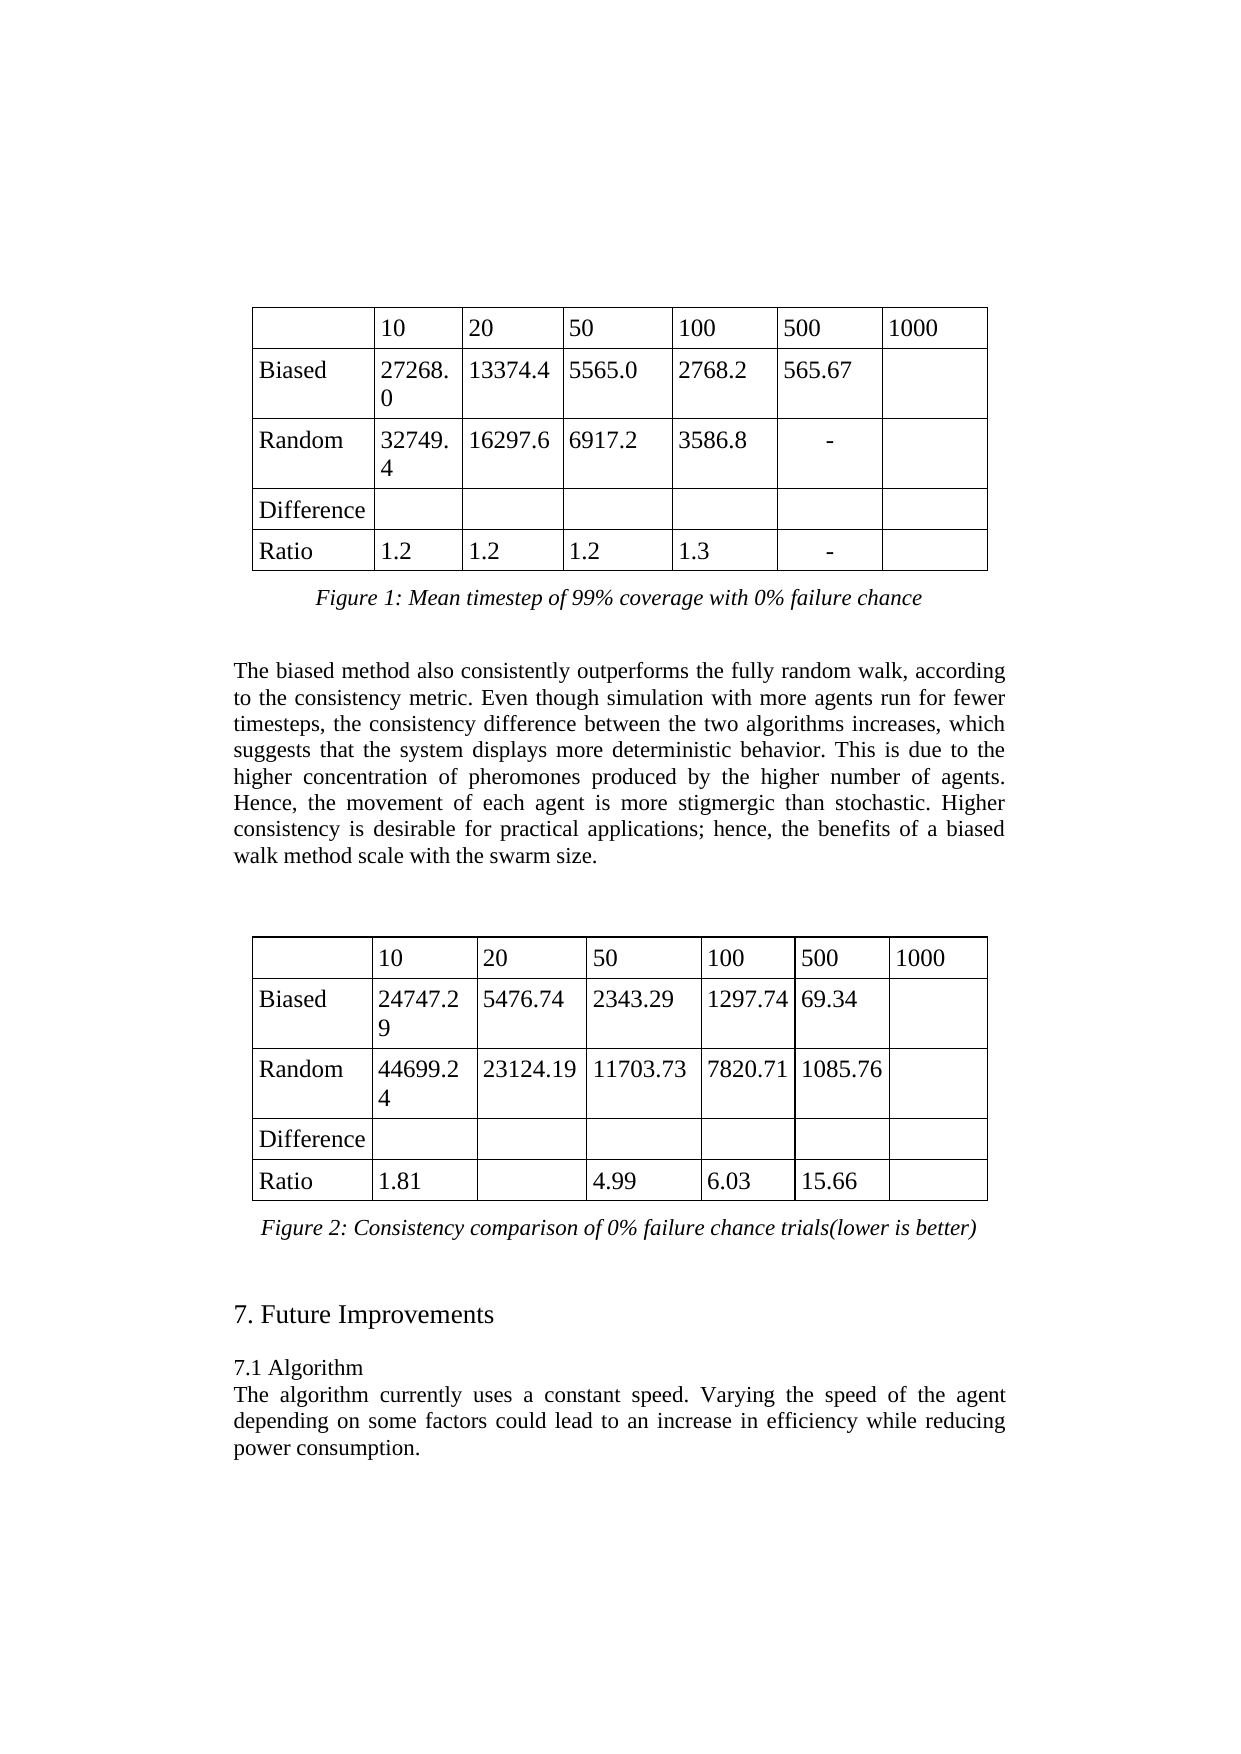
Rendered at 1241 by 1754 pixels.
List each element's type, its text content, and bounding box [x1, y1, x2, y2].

text Figure 2: Consistency comparison of 0% failure chance trials(lower is better) [253, 1214, 987, 1240]
table_cell 7820.71 [702, 1049, 794, 1118]
table_cell [373, 1119, 477, 1159]
table_cell 69.34 [796, 979, 889, 1048]
table_cell [883, 349, 987, 418]
table_cell [463, 489, 563, 529]
table_cell [478, 1119, 586, 1159]
table_cell [673, 489, 777, 529]
table_cell [702, 1119, 794, 1159]
table_cell Biased [253, 349, 374, 418]
table_cell - [778, 419, 882, 488]
subtitle The biased method also consistently outperforms the fully random walk, according to the consistency metric. Even though simulation with more agents run for fewer timesteps, the consistency difference between the two algorithms increases, which suggests that the system displays more deterministic behavior. This is due to the higher concentration of pheromones produced by the higher number of agents. Hence, the movement of each agent is more stigmergic than stochastic. Higher consistency is desirable for practical applications; hence, the benefits of a biased walk method scale with the swarm size. [233, 657, 1007, 868]
table_cell 44699.24 [373, 1049, 477, 1118]
table_cell [883, 530, 987, 570]
table_header 10 [373, 938, 477, 978]
table_header 500 [796, 938, 889, 978]
table_cell Difference [253, 489, 374, 529]
table_cell 1.2 [375, 530, 462, 570]
table_cell 27268.0 [375, 349, 462, 418]
table_cell 4.99 [587, 1160, 701, 1200]
table_header 1000 [883, 308, 987, 348]
table_header 500 [778, 308, 882, 348]
text Figure 1: Mean timestep of 99% coverage with 0% failure chance [253, 584, 987, 610]
table_cell Ratio [253, 1160, 372, 1200]
table_cell 1.2 [463, 530, 563, 570]
table_header 10 [375, 308, 462, 348]
table_header [253, 938, 372, 978]
table_cell Difference [253, 1119, 372, 1159]
table_cell 15.66 [796, 1160, 889, 1200]
text The algorithm currently uses a constant speed. Varying the speed of the agent depending on some factors could lead to an increase in efficiency while reducing power consumption. [233, 1381, 1007, 1460]
table_cell 565.67 [778, 349, 882, 418]
table_cell Biased [253, 979, 372, 1048]
table_header 20 [463, 308, 563, 348]
subtitle Algorithm [233, 1354, 1007, 1381]
table_cell [890, 1119, 987, 1159]
table_cell [883, 419, 987, 488]
table_cell 32749.4 [375, 419, 462, 488]
table_header 1000 [890, 938, 987, 978]
table_cell 1085.76 [796, 1049, 889, 1118]
table_cell 13374.4 [463, 349, 563, 418]
table_header 20 [478, 938, 586, 978]
table_cell 1.81 [373, 1160, 477, 1200]
table_cell 2343.29 [587, 979, 701, 1048]
table_cell 1.2 [564, 530, 672, 570]
table_cell 1297.74 [702, 979, 794, 1048]
table_cell [564, 489, 672, 529]
table_cell [375, 489, 462, 529]
table_cell Random [253, 419, 374, 488]
table_header 100 [702, 938, 794, 978]
table_cell 6.03 [702, 1160, 794, 1200]
table_cell [890, 1160, 987, 1200]
table_cell 2768.2 [673, 349, 777, 418]
table_cell 1.3 [673, 530, 777, 570]
table_cell [587, 1119, 701, 1159]
table_header 50 [564, 308, 672, 348]
table_cell Ratio [253, 530, 374, 570]
table_cell [778, 489, 882, 529]
table_cell 23124.19 [478, 1049, 586, 1118]
subtitle Future Improvements [233, 906, 1007, 1329]
table_header 100 [673, 308, 777, 348]
table_cell 16297.6 [463, 419, 563, 488]
table_header [253, 308, 374, 348]
table_header 50 [587, 938, 701, 978]
table_cell [890, 1049, 987, 1118]
table_cell [796, 1119, 889, 1159]
table_cell - [778, 530, 882, 570]
table_cell [890, 979, 987, 1048]
table_cell 11703.73 [587, 1049, 701, 1118]
table_cell 3586.8 [673, 419, 777, 488]
table_cell [883, 489, 987, 529]
table_cell Random [253, 1049, 372, 1118]
table_cell 24747.29 [373, 979, 477, 1048]
table_cell 5565.0 [564, 349, 672, 418]
table_cell [478, 1160, 586, 1200]
table_cell 5476.74 [478, 979, 586, 1048]
table_cell 6917.2 [564, 419, 672, 488]
